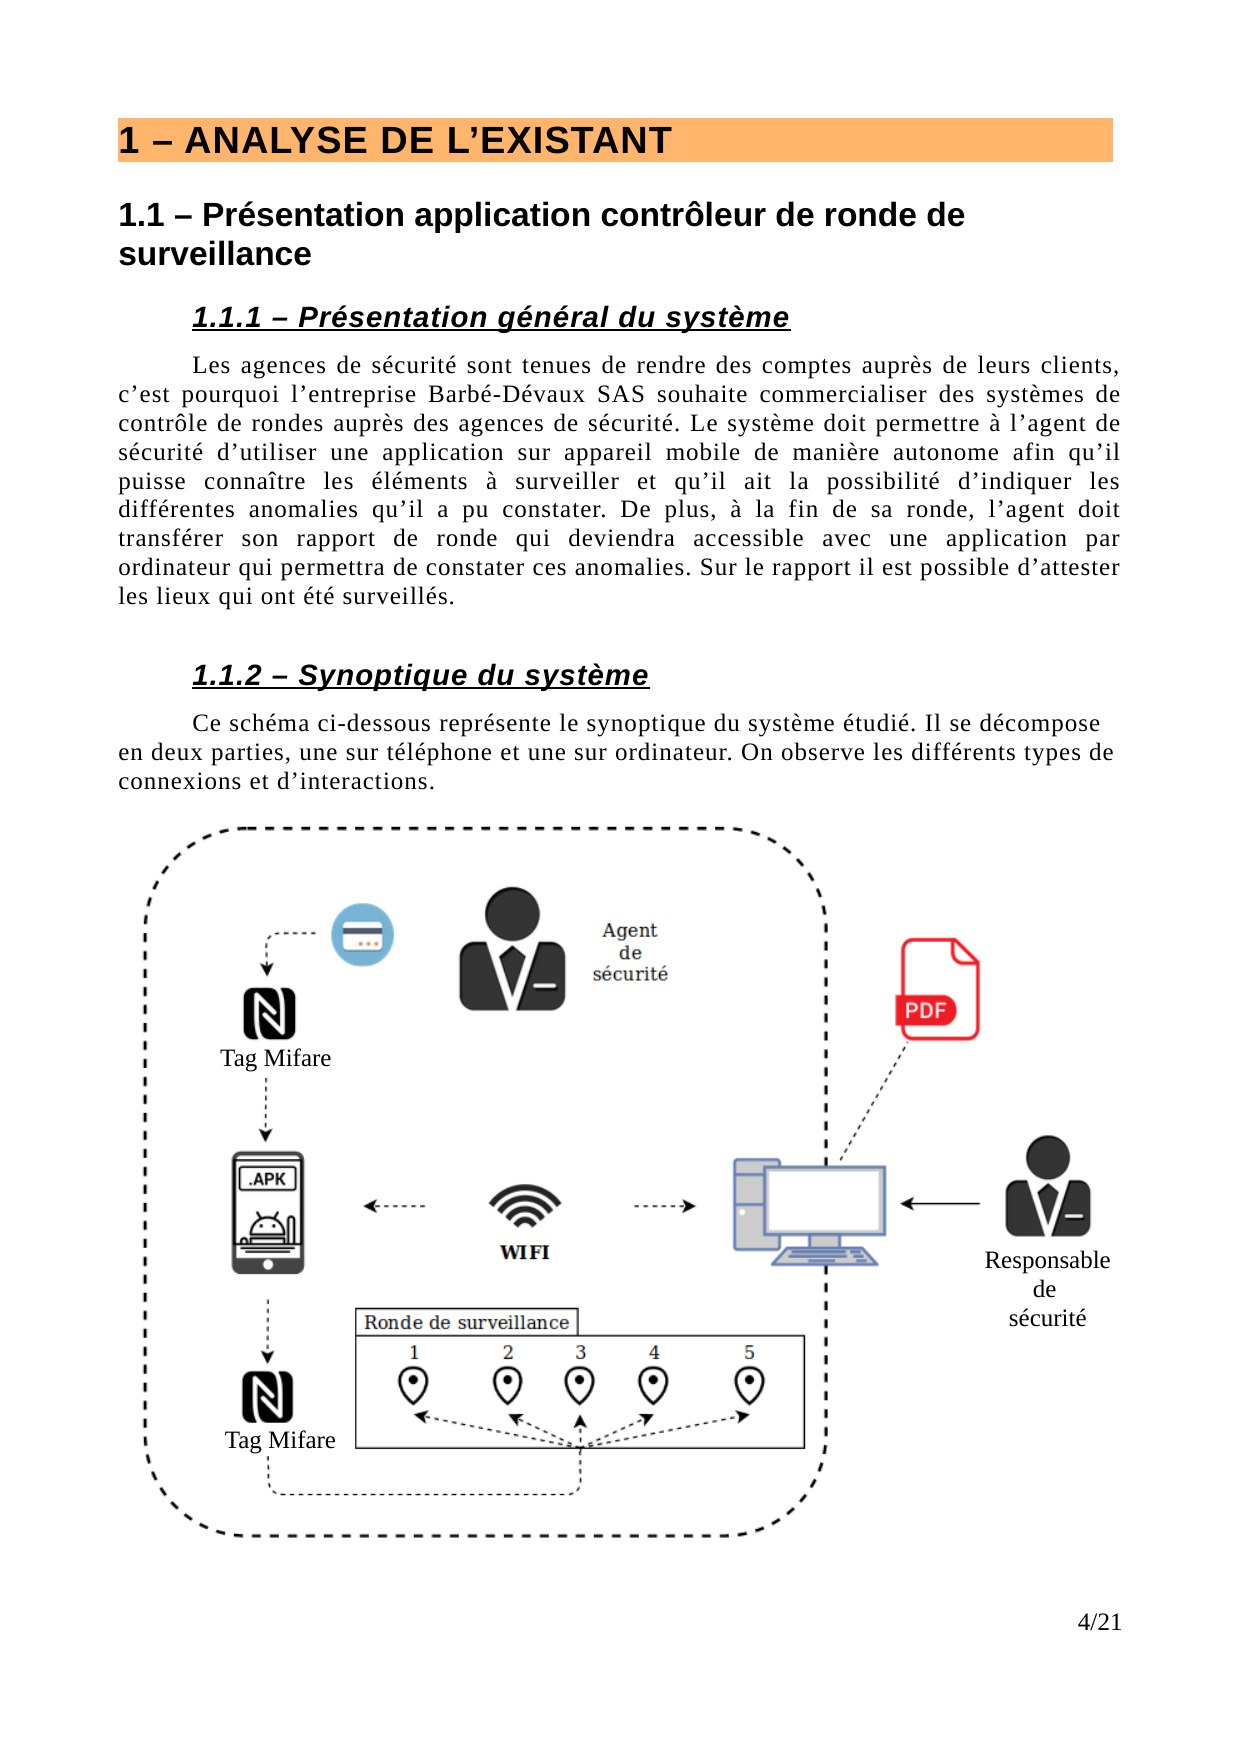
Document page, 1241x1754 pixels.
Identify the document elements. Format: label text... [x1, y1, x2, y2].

text Les agences de sécurité sont tenues de rendre des comptes auprès de leurs clients, c’est pourquoi l’entreprise Barbé-Dévaux SAS souhaite commercialiser des systèmes de contrôle de rondes auprès des agences de sécurité. Le système doit permettre à l’agent de sécurité d’utiliser une application sur appareil mobile de manière autonome afin qu’il puisse connaître les éléments à surveiller et qu’il ait la possibilité d’indiquer les différentes anomalies qu’il a pu constater. De plus, à la fin de sa ronde, l’agent doit transférer son rapport de ronde qui deviendra accessible avec une application par ordinateur qui permettra de constater ces anomalies. Sur le rapport il est possible d’attester les lieux qui ont été surveillés. [118, 346, 1122, 609]
text Ce schéma ci-dessous représente le synoptique du système étudié. Il se décompose en deux parties, une sur téléphone et une sur ordinateur. On observe les différents types de connexions et d’interactions. [118, 704, 1122, 795]
subtitle 1.1 – Présentation application contrôleur de ronde de surveillance [118, 195, 1122, 273]
subtitle 1.1.2 – Synoptique du système [118, 658, 1122, 691]
picture [119, 817, 1118, 1553]
subtitle 1.1.1 – Présentation général du système [118, 300, 1122, 333]
subtitle 1 – ANALYSE DE L’EXISTANT [118, 118, 1122, 162]
